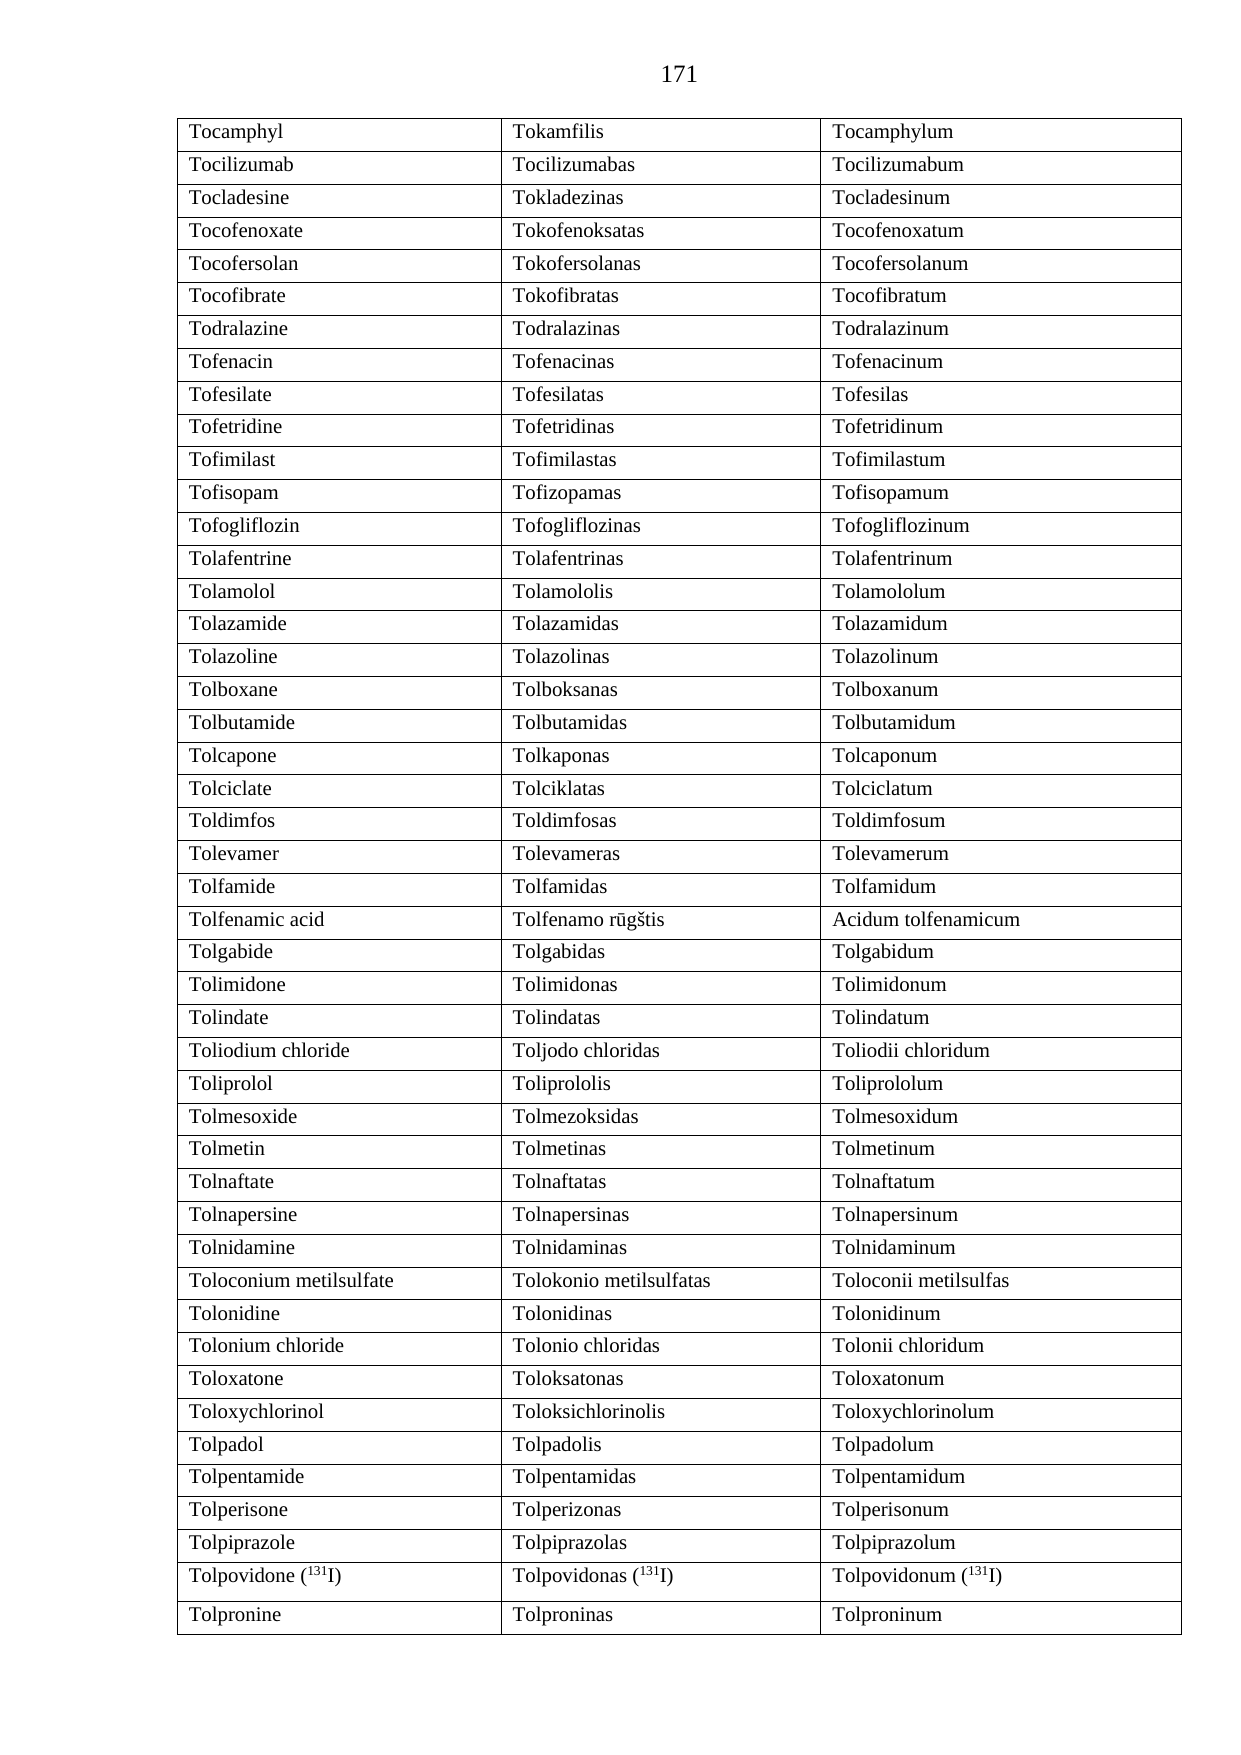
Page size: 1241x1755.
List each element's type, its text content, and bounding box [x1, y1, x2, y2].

table_cell Tolonii chloridum [821, 1333, 1181, 1365]
table_cell Tolfamidas [502, 874, 820, 906]
table_cell Tolmetinum [821, 1136, 1181, 1168]
table_cell Toloconii metilsulfas [821, 1268, 1181, 1299]
table_cell Tolciclatum [821, 775, 1181, 807]
table_cell Toliodii chloridum [821, 1038, 1181, 1070]
table_cell Tokofenoksatas [502, 218, 820, 249]
table_cell Tocladesine [178, 185, 501, 217]
table_cell Tolpovidonum (131I) [821, 1563, 1181, 1601]
table_cell Tolafentrinum [821, 546, 1181, 577]
table_cell Tofisopam [178, 480, 501, 512]
table_cell Tolmesoxidum [821, 1104, 1181, 1135]
table_cell Tolindate [178, 1005, 501, 1037]
table_cell Tolpiprazolas [502, 1530, 820, 1562]
table_cell Tolimidonas [502, 972, 820, 1004]
table_cell Tolcaponum [821, 743, 1181, 774]
table_cell Toloxatone [178, 1366, 501, 1398]
table_cell Tolpentamidum [821, 1465, 1181, 1496]
table_cell Tofogliflozinum [821, 513, 1181, 545]
table_cell Tolpovidone (131I) [178, 1563, 501, 1601]
table_cell Tolonidinum [821, 1300, 1181, 1332]
table_cell Tolonidine [178, 1300, 501, 1332]
table_cell Tolpadolum [821, 1432, 1181, 1463]
table_cell Tolazolinum [821, 644, 1181, 676]
table_cell Tolgabidum [821, 940, 1181, 971]
table_cell Tocofersolan [178, 250, 501, 282]
table_cell Toloxychlorinol [178, 1399, 501, 1431]
table_cell Tolboxanum [821, 677, 1181, 709]
table_cell Tofetridine [178, 415, 501, 446]
table_cell Tolamolol [178, 579, 501, 610]
table_cell Tofetridinum [821, 415, 1181, 446]
table_cell Tolonidinas [502, 1300, 820, 1332]
table_cell Tolpadol [178, 1432, 501, 1463]
table_cell Tolnidamine [178, 1235, 501, 1267]
table_cell Tocofersolanum [821, 250, 1181, 282]
table_cell Toliprololum [821, 1071, 1181, 1102]
table_cell Tolamololis [502, 579, 820, 610]
table_cell Tolkaponas [502, 743, 820, 774]
table_cell Tokamfilis [502, 119, 820, 151]
table_cell Tolokonio metilsulfatas [502, 1268, 820, 1299]
table_cell Tolmesoxide [178, 1104, 501, 1135]
table_cell Tolpovidonas (131I) [502, 1563, 820, 1601]
table_cell Tolazamidum [821, 611, 1181, 643]
table_cell Tolimidonum [821, 972, 1181, 1004]
table_cell Toloxatonum [821, 1366, 1181, 1398]
table_cell Tolonium chloride [178, 1333, 501, 1365]
table_cell Tolnaftate [178, 1169, 501, 1201]
table_cell Tolciclate [178, 775, 501, 807]
table_cell Tofesilate [178, 382, 501, 413]
table_cell Toloksatonas [502, 1366, 820, 1398]
table_cell Tolonio chloridas [502, 1333, 820, 1365]
table_cell Toloxychlorinolum [821, 1399, 1181, 1431]
table_cell Tolnapersine [178, 1202, 501, 1234]
table_cell Tolazolinas [502, 644, 820, 676]
table_cell Tolciklatas [502, 775, 820, 807]
table_cell Toloksichlorinolis [502, 1399, 820, 1431]
table_cell Toliprolol [178, 1071, 501, 1102]
table_cell Tolfenamic acid [178, 907, 501, 938]
table_cell Tolnapersinas [502, 1202, 820, 1234]
table_cell Tocilizumabum [821, 152, 1181, 184]
table_cell Tolnaftatas [502, 1169, 820, 1201]
table_cell Tofogliflozinas [502, 513, 820, 545]
table_cell Tolfenamo rūgštis [502, 907, 820, 938]
table_cell Toliprololis [502, 1071, 820, 1102]
table_cell Tolevameras [502, 841, 820, 873]
table_cell Tolbutamidum [821, 710, 1181, 742]
table_cell Toldimfosas [502, 808, 820, 840]
table_cell Tofogliflozin [178, 513, 501, 545]
table_cell Toldimfos [178, 808, 501, 840]
table_cell Tolproninum [821, 1602, 1181, 1634]
table_cell Tocladesinum [821, 185, 1181, 217]
table_cell Todralazine [178, 316, 501, 348]
table_cell Tolazoline [178, 644, 501, 676]
table_cell Tofenacin [178, 349, 501, 381]
table_cell Tolcapone [178, 743, 501, 774]
table_cell Tocamphylum [821, 119, 1181, 151]
table_cell Tolafentrine [178, 546, 501, 577]
table_cell Tofesilatas [502, 382, 820, 413]
table_cell Tofenacinas [502, 349, 820, 381]
table_cell Acidum tolfenamicum [821, 907, 1181, 938]
table_cell Tocofenoxate [178, 218, 501, 249]
table_cell Todralazinum [821, 316, 1181, 348]
table_cell Tolbutamidas [502, 710, 820, 742]
table_cell Tokladezinas [502, 185, 820, 217]
table_cell Tolpentamidas [502, 1465, 820, 1496]
table_cell Tofesilas [821, 382, 1181, 413]
table_cell Tolproninas [502, 1602, 820, 1634]
table_cell Tofimilastum [821, 447, 1181, 479]
table_cell Tokofibratas [502, 283, 820, 315]
table_cell Tofimilast [178, 447, 501, 479]
table_cell Tolperisonum [821, 1497, 1181, 1529]
table_cell Tofizopamas [502, 480, 820, 512]
table_cell Tolnidaminas [502, 1235, 820, 1267]
table_cell Tolpentamide [178, 1465, 501, 1496]
table_cell Tolperizonas [502, 1497, 820, 1529]
table_cell Tolevamerum [821, 841, 1181, 873]
table_cell Tolpiprazolum [821, 1530, 1181, 1562]
table_cell Tolindatas [502, 1005, 820, 1037]
table_cell Tofetridinas [502, 415, 820, 446]
table_cell Tolmetin [178, 1136, 501, 1168]
table_cell Tolboksanas [502, 677, 820, 709]
table_cell Tocilizumabas [502, 152, 820, 184]
table_cell Toliodium chloride [178, 1038, 501, 1070]
table_cell Tolpadolis [502, 1432, 820, 1463]
table_cell Tolazamide [178, 611, 501, 643]
table_cell Tolamololum [821, 579, 1181, 610]
table_cell Tolfamide [178, 874, 501, 906]
table_cell Tofisopamum [821, 480, 1181, 512]
table_cell Tocilizumab [178, 152, 501, 184]
table_cell Tolfamidum [821, 874, 1181, 906]
table_cell Tolmetinas [502, 1136, 820, 1168]
table_cell Tocamphyl [178, 119, 501, 151]
table_cell Tolgabidas [502, 940, 820, 971]
table_cell Tolnaftatum [821, 1169, 1181, 1201]
table_cell Tolnapersinum [821, 1202, 1181, 1234]
table_cell Tolindatum [821, 1005, 1181, 1037]
table_cell Tolpronine [178, 1602, 501, 1634]
table_cell Tolimidone [178, 972, 501, 1004]
table_cell Tolazamidas [502, 611, 820, 643]
table_cell Tocofibrate [178, 283, 501, 315]
table_cell Toldimfosum [821, 808, 1181, 840]
table_cell Tolpiprazole [178, 1530, 501, 1562]
table_cell Tofenacinum [821, 349, 1181, 381]
table_cell Tolevamer [178, 841, 501, 873]
table_cell Tofimilastas [502, 447, 820, 479]
table_cell Tolboxane [178, 677, 501, 709]
table_cell Toloconium metilsulfate [178, 1268, 501, 1299]
table_cell Tocofenoxatum [821, 218, 1181, 249]
table_cell Tolmezoksidas [502, 1104, 820, 1135]
table_cell Todralazinas [502, 316, 820, 348]
table_cell Tocofibratum [821, 283, 1181, 315]
table_cell Tolgabide [178, 940, 501, 971]
table_cell Tolafentrinas [502, 546, 820, 577]
table_cell Tolbutamide [178, 710, 501, 742]
table_cell Tolnidaminum [821, 1235, 1181, 1267]
table_cell Tolperisone [178, 1497, 501, 1529]
table_cell Tokofersolanas [502, 250, 820, 282]
table_cell Toljodo chloridas [502, 1038, 820, 1070]
